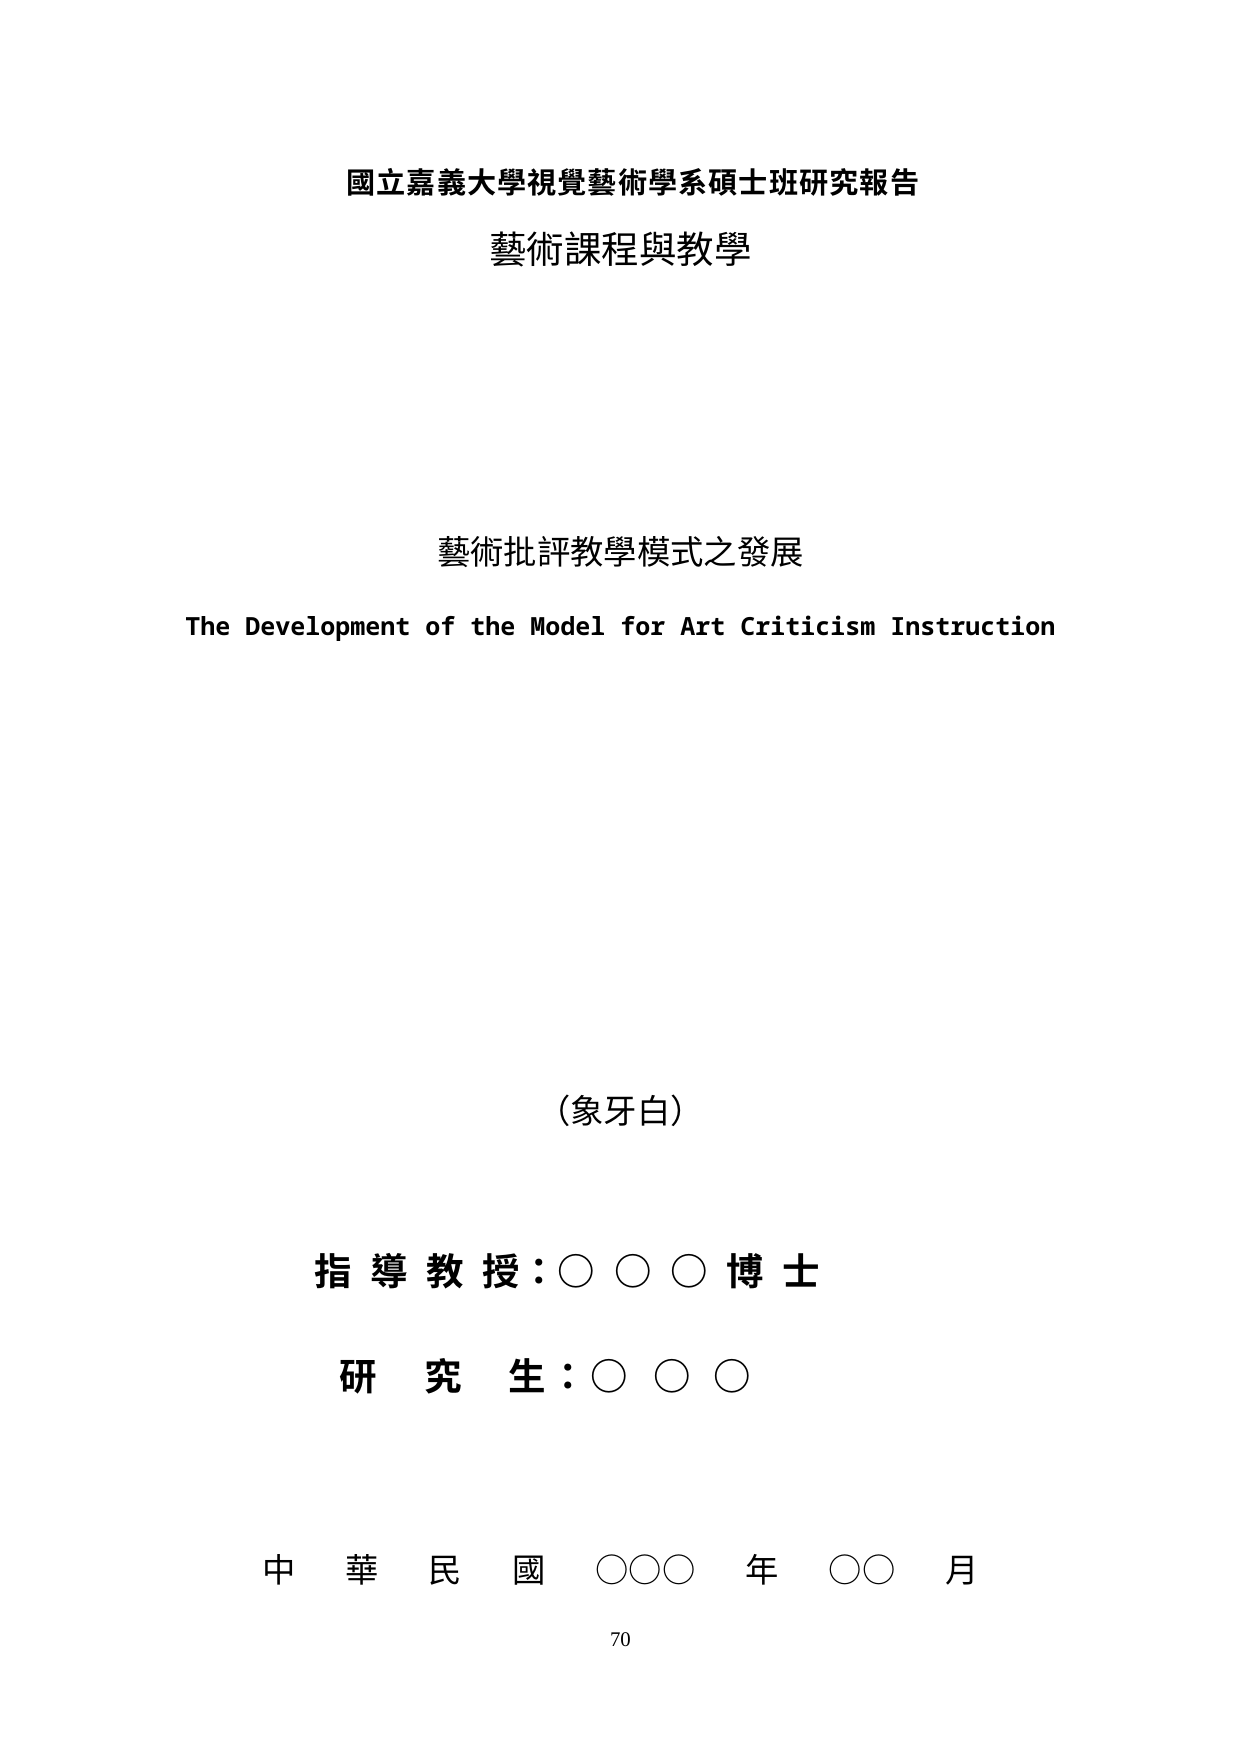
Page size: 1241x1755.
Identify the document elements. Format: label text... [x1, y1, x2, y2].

text 中 華 民 國 ○○○ 年 ○○ 月 [89, 1526, 1152, 1589]
subtitle 國立嘉義大學視覺藝術學系碩士班研究報告 [89, 164, 1177, 201]
text 研 究 生：○ ○ ○ [89, 1347, 1152, 1401]
text 藝術批評教學模式之發展 [89, 526, 1152, 574]
text 指 導 教 授：○ ○ ○ 博 士 [89, 1241, 1152, 1296]
text （象牙白） [89, 1085, 1152, 1133]
text 藝術課程與教學 [89, 220, 1152, 274]
text The Development of the Model for Art Criticism Instruction [89, 608, 1152, 642]
